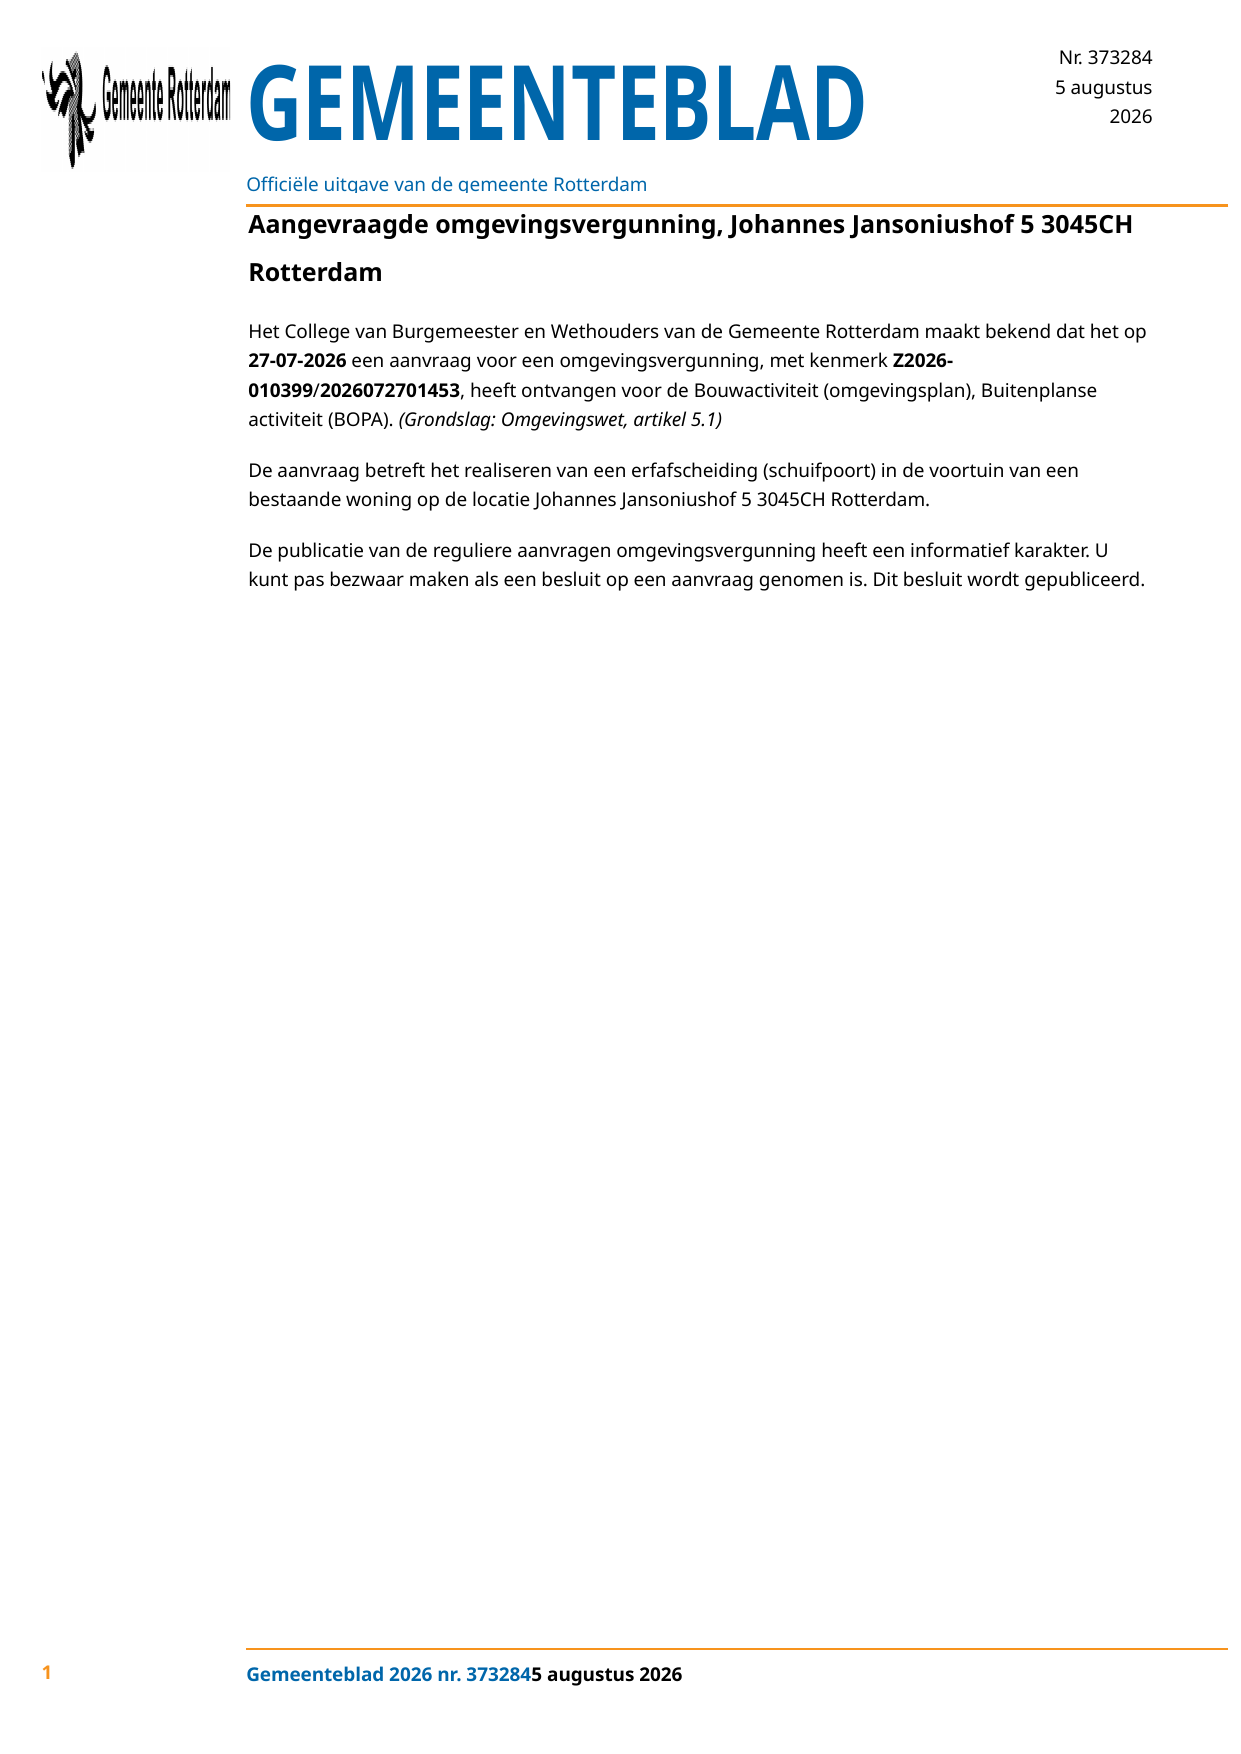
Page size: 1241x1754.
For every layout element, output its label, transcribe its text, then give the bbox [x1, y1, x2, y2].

text De publicatie van de reguliere aanvragen omgevingsvergunning heeft een informatief karakter. U kunt pas bezwaar maken als een besluit op een aanvraag genomen is. Dit besluit wordt gepubliceerd. [248, 537, 1152, 592]
picture [41, 47, 231, 172]
text Aangevraagde omgevingsvergunning, Johannes Jansoniushof 5 3045CH Rotterdam [248, 207, 1152, 288]
text Het College van Burgemeester en Wethouders van de Gemeente Rotterdam maakt bekend dat het op 27-07-2026 een aanvraag voor een omgevingsvergunning, met kenmerk Z2026-010399/2026072701453, heeft ontvangen voor de Bouwactiviteit (omgevingsplan), Buitenplanse activiteit (BOPA). (Grondslag: Omgevingswet, artikel 5.1) [248, 318, 1152, 432]
text De aanvraag betreft het realiseren van een erfafscheiding (schuifpoort) in de voortuin van een bestaande woning op de locatie Johannes Jansoniushof 5 3045CH Rotterdam. [248, 457, 1152, 512]
